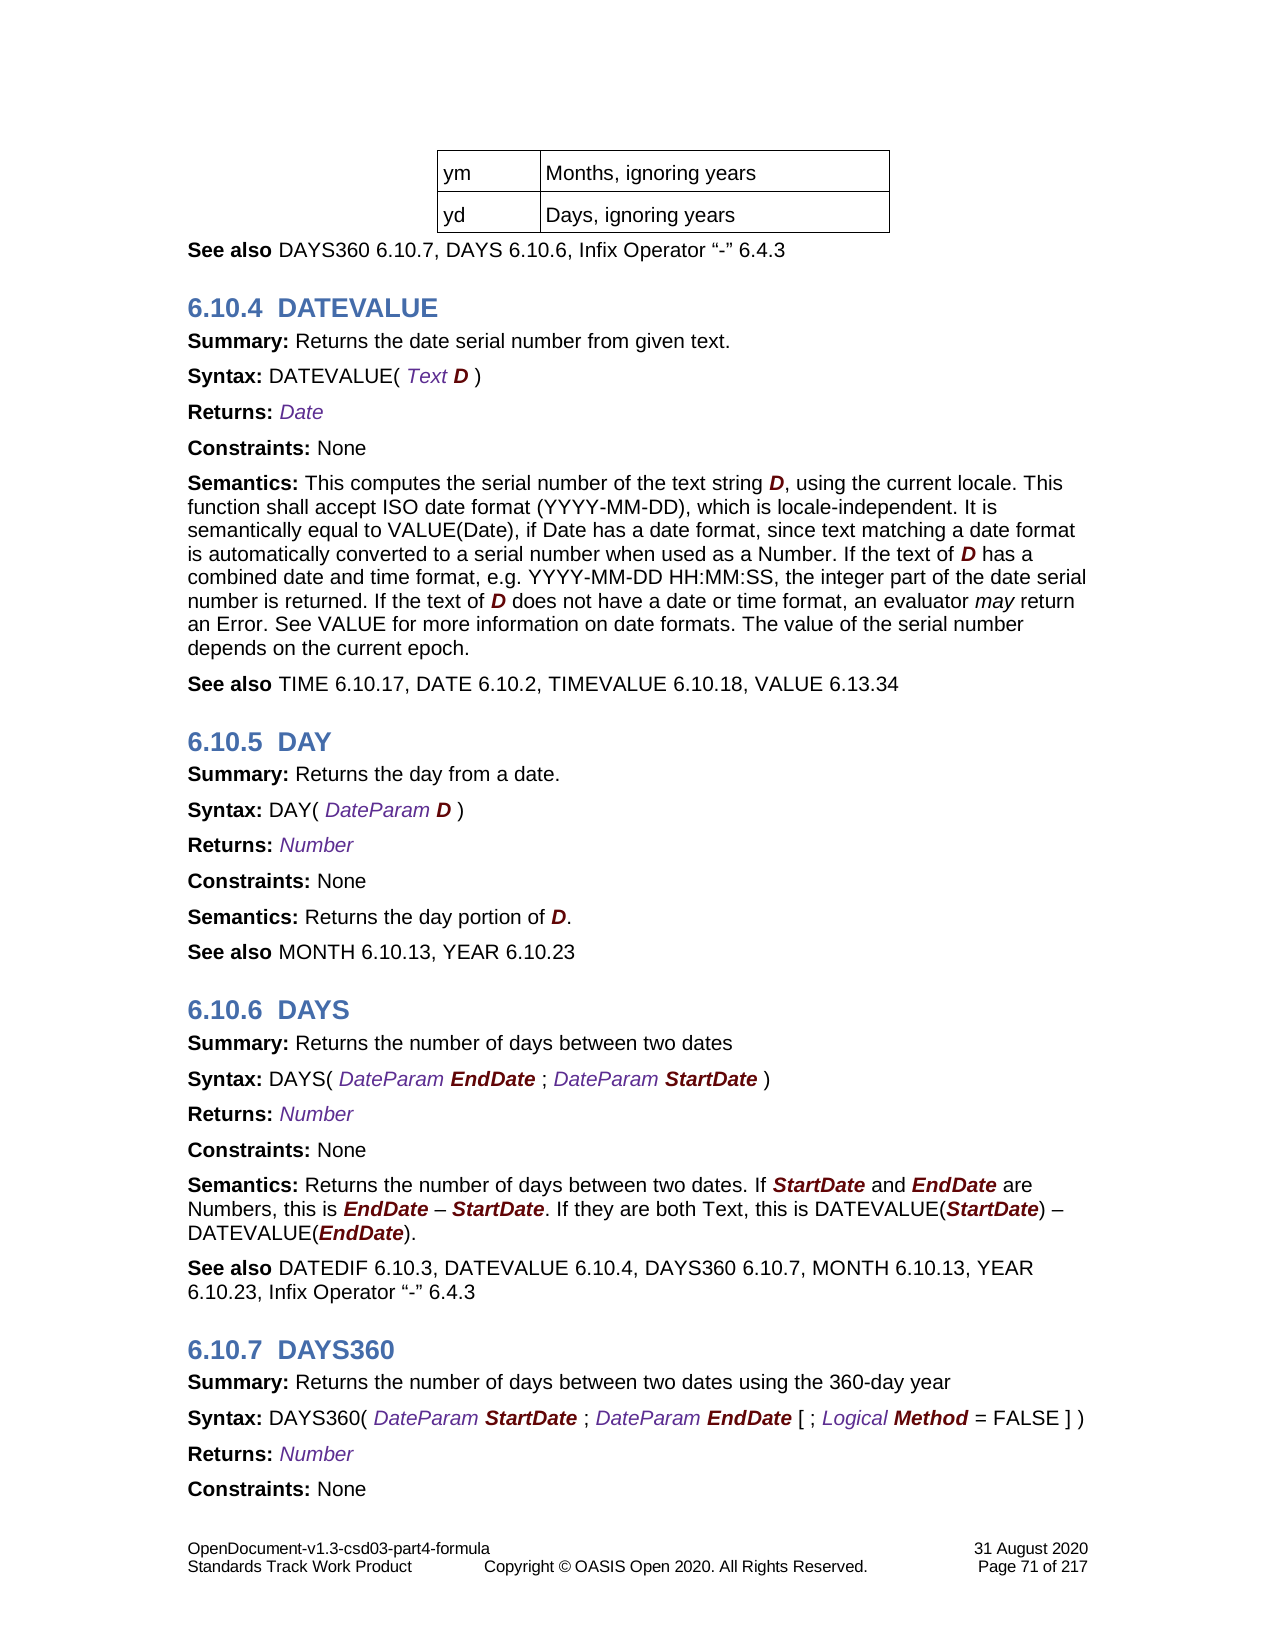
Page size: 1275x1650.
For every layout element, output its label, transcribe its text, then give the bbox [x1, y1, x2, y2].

text Semantics: Returns the number of days between two dates. If StartDate and EndDate are Numbers, this is EndDate – StartDate. If they are both Text, this is DATEVALUE(StartDate) – DATEVALUE(EndDate). [187, 1174, 1088, 1244]
table_cell ym [438, 151, 540, 191]
text Summary: Returns the date serial number from given text. [187, 329, 1088, 353]
text Constraints: None [187, 1478, 1088, 1501]
text Syntax: DAYS360( DateParam StartDate ; DateParam EndDate [ ; Logical Method = FALSE ] ) [187, 1406, 1088, 1430]
subtitle DAYS [187, 995, 1088, 1025]
text See also MONTH 6.10.13, YEAR 6.10.23 [187, 941, 1088, 964]
text Syntax: DATEVALUE( Text D ) [187, 365, 1088, 388]
text See also DATEDIF 6.10.3, DATEVALUE 6.10.4, DAYS360 6.10.7, MONTH 6.10.13, YEAR 6.10.23, Infix Operator “-” 6.4.3 [187, 1257, 1088, 1304]
text Constraints: None [187, 436, 1088, 459]
subtitle DAYS360 [187, 1335, 1088, 1365]
text Semantics: Returns the day portion of D. [187, 905, 1088, 929]
text Returns: Date [187, 400, 1088, 424]
table_cell yd [438, 192, 540, 232]
text Summary: Returns the number of days between two dates using the 360-day year [187, 1371, 1088, 1394]
table_cell Months, ignoring years [541, 151, 889, 191]
text Returns: Number [187, 1103, 1088, 1126]
text Semantics: This computes the serial number of the text string D, using the current locale. This function shall accept ISO date format (YYYY-MM-DD), which is locale-independent. It is semantically equal to VALUE(Date), if Date has a date format, since text matching a date format is automatically converted to a serial number when used as a Number. If the text of D has a combined date and time format, e.g. YYYY-MM-DD HH:MM:SS, the integer part of the date serial number is returned. If the text of D does not have a date or time format, an evaluator may return an Error. See VALUE for more information on date formats. The value of the serial number depends on the current epoch. [187, 472, 1088, 660]
text Syntax: DAY( DateParam D ) [187, 798, 1088, 822]
text See also TIME 6.10.17, DATE 6.10.2, TIMEVALUE 6.10.18, VALUE 6.13.34 [187, 672, 1088, 696]
text Summary: Returns the day from a date. [187, 763, 1088, 786]
text Constraints: None [187, 1138, 1088, 1162]
table_cell Days, ignoring years [541, 192, 889, 232]
text Returns: Number [187, 834, 1088, 857]
text Returns: Number [187, 1442, 1088, 1466]
text See also DAYS360 6.10.7, DAYS 6.10.6, Infix Operator “-” 6.4.3 [187, 238, 1088, 262]
text Syntax: DAYS( DateParam EndDate ; DateParam StartDate ) [187, 1067, 1088, 1091]
text Summary: Returns the number of days between two dates [187, 1031, 1088, 1055]
text Constraints: None [187, 869, 1088, 893]
subtitle DATEVALUE [187, 293, 1088, 323]
subtitle DAY [187, 727, 1088, 757]
